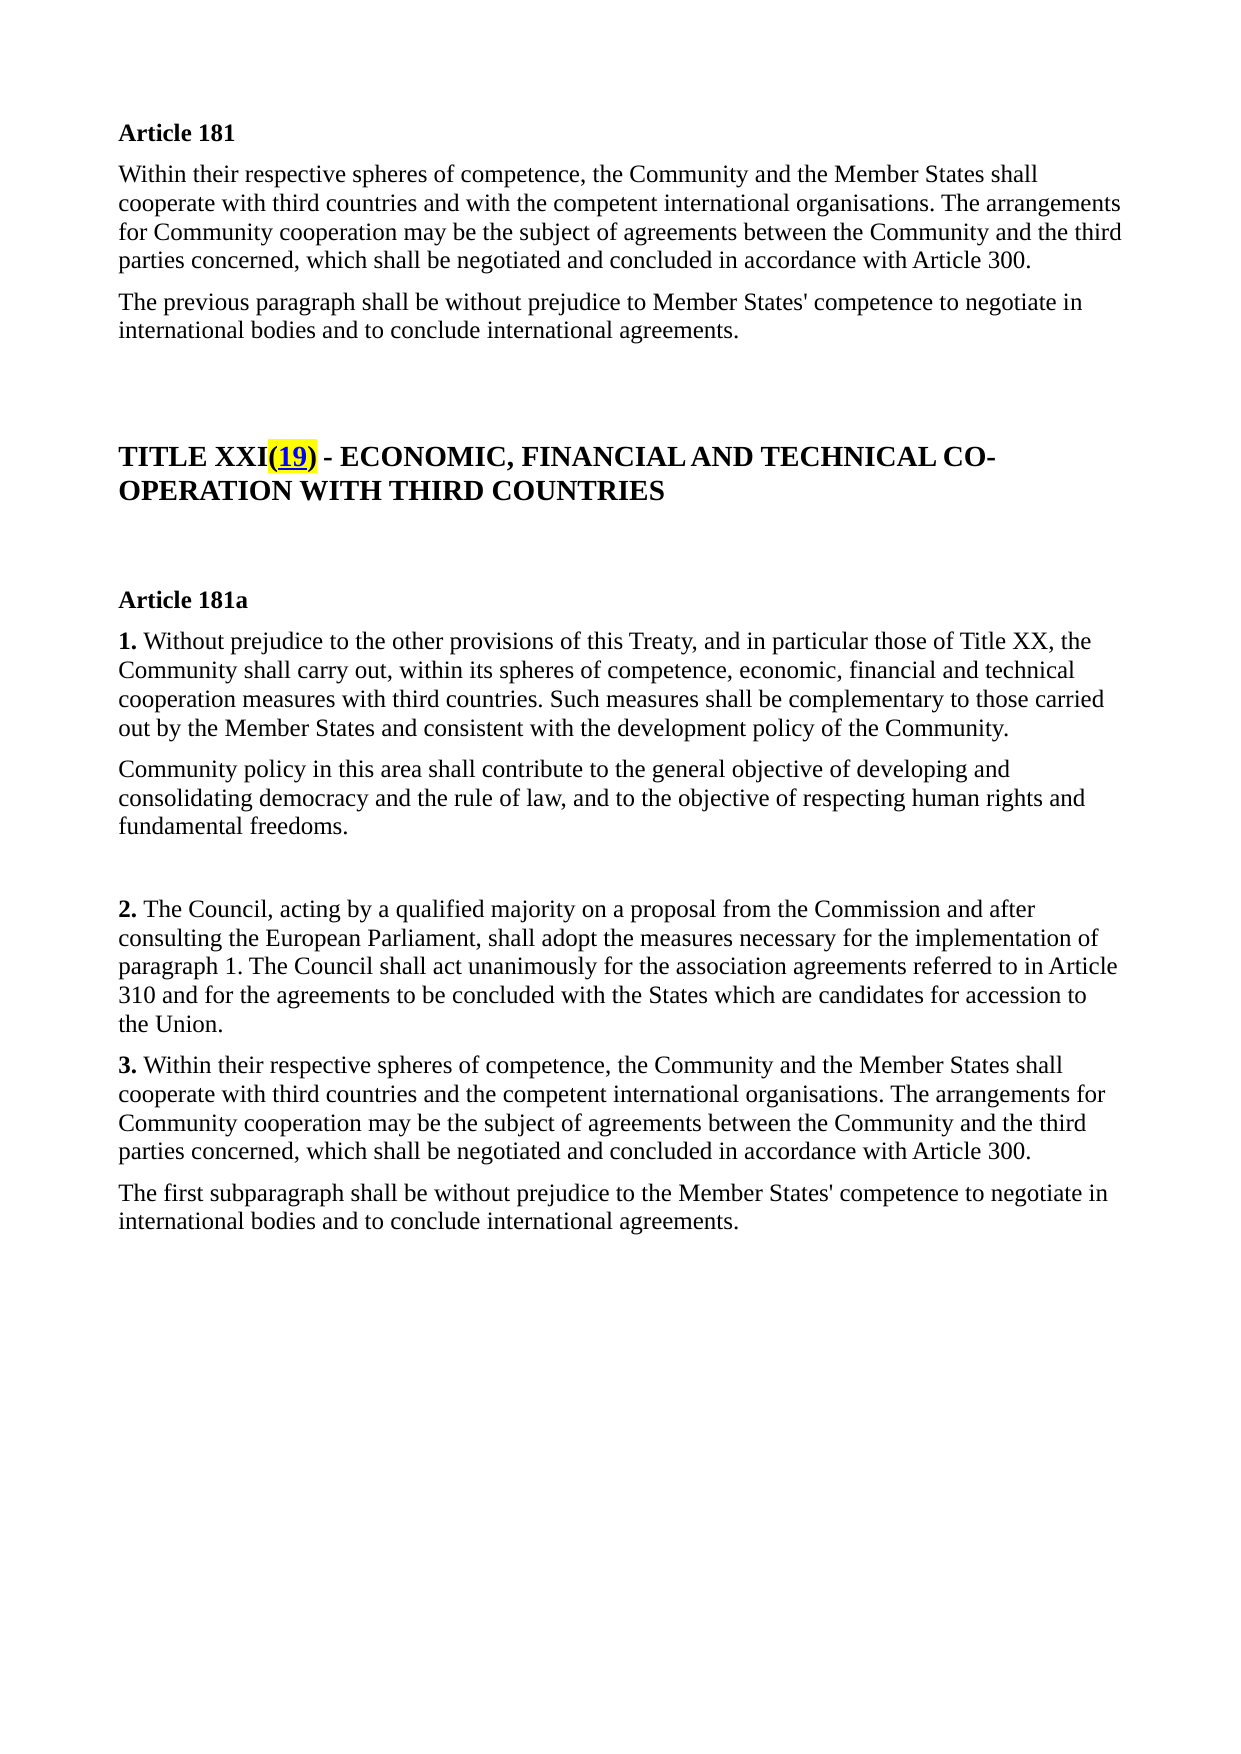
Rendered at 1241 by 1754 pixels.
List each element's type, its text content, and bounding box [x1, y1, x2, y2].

text The first subparagraph shall be without prejudice to the Member States' competence to negotiate in international bodies and to conclude international agreements. [118, 1178, 1122, 1235]
text 3. Within their respective spheres of competence, the Community and the Member States shall cooperate with third countries and the competent international organisations. The arrangements for Community cooperation may be the subject of agreements between the Community and the third parties concerned, which shall be negotiated and concluded in accordance with Article 300. [118, 1050, 1122, 1165]
text The previous paragraph shall be without prejudice to Member States' competence to negotiate in international bodies and to conclude international agreements. [118, 287, 1122, 344]
subtitle Article 181a [118, 585, 1122, 614]
text 2. The Council, acting by a qualified majority on a proposal from the Commission and after consulting the European Parliament, shall adopt the measures necessary for the implementation of paragraph 1. The Council shall act unanimously for the association agreements referred to in Article 310 and for the agreements to be concluded with the States which are candidates for accession to the Union. [118, 894, 1122, 1038]
text Within their respective spheres of competence, the Community and the Member States shall cooperate with third countries and with the competent international organisations. The arrangements for Community cooperation may be the subject of agreements between the Community and the third parties concerned, which shall be negotiated and concluded in accordance with Article 300. [118, 159, 1122, 274]
text 1. Without prejudice to the other provisions of this Treaty, and in particular those of Title XX, the Community shall carry out, within its spheres of competence, economic, financial and technical cooperation measures with third countries. Such measures shall be complementary to those carried out by the Member States and consistent with the development policy of the Community. [118, 626, 1122, 741]
subtitle Article 181 [118, 118, 1122, 147]
text TITLE XXI(19) - ECONOMIC, FINANCIAL AND TECHNICAL CO-OPERATION WITH THIRD COUNTRIES [118, 439, 1122, 506]
text Community policy in this area shall contribute to the general objective of developing and consolidating democracy and the rule of law, and to the objective of respecting human rights and fundamental freedoms. [118, 754, 1122, 840]
